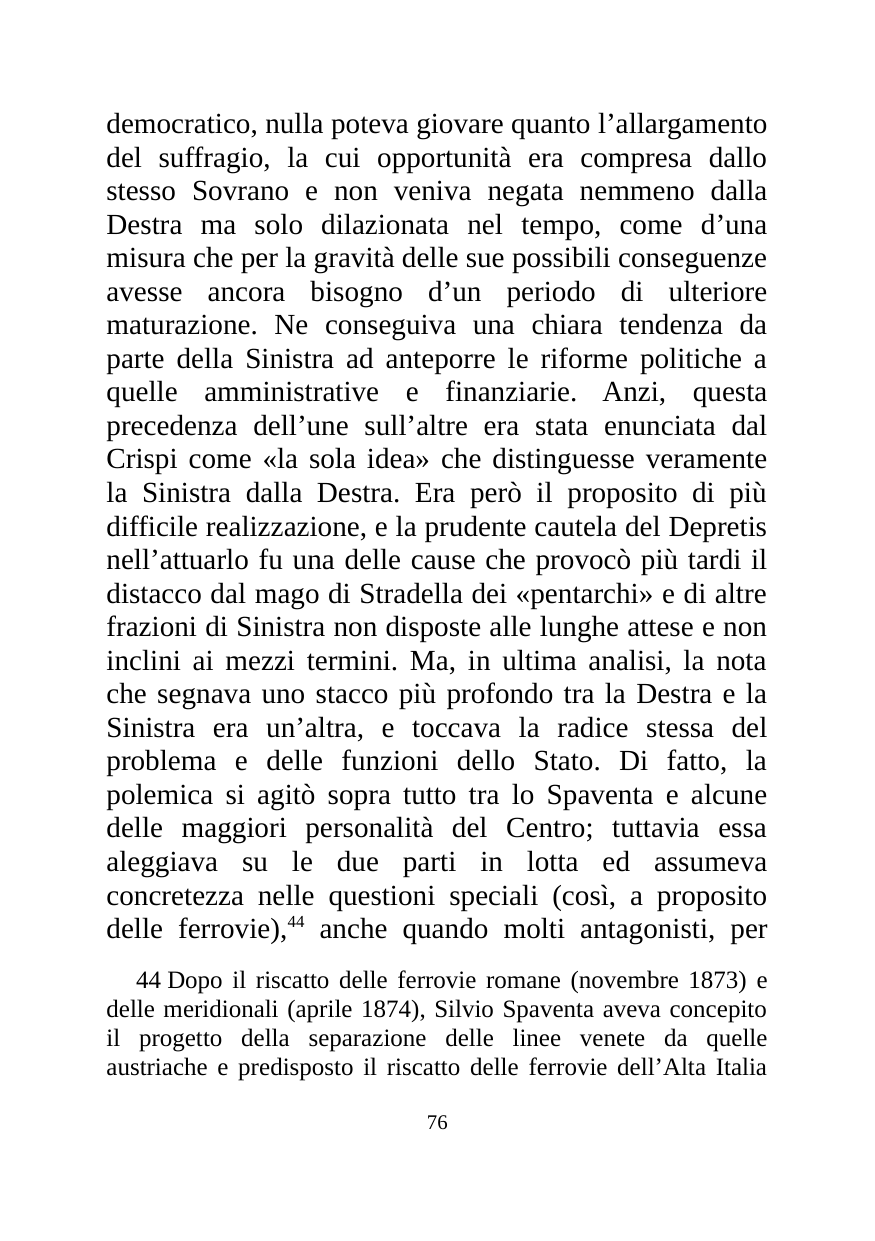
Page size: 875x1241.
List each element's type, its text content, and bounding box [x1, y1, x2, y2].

text democratico, nulla poteva giovare quanto l’allargamento del suffragio, la cui opportunità era compresa dallo stesso Sovrano e non veniva negata nemmeno dalla Destra ma solo dilazionata nel tempo, come d’una misura che per la gravità delle sue possibili conseguenze avesse ancora bisogno d’un periodo di ulteriore maturazione. Ne conseguiva una chiara tendenza da parte della Sinistra ad anteporre le riforme politiche a quelle amministrative e finanziarie. Anzi, questa precedenza dell’une sull’altre era stata enunciata dal Crispi come «la sola idea» che distinguesse veramente la Sinistra dalla Destra. Era però il proposito di più difficile realizzazione, e la prudente cautela del Depretis nell’attuarlo fu una delle cause che provocò più tardi il distacco dal mago di Stradella dei «pentarchi» e di altre frazioni di Sinistra non disposte alle lunghe attese e non inclini ai mezzi termini. Ma, in ultima analisi, la nota che segnava uno stacco più profondo tra la Destra e la Sinistra era un’altra, e toccava la radice stessa del problema e delle funzioni dello Stato. Di fatto, la polemica si agitò sopra tutto tra lo Spaventa e alcune delle maggiori personalità del Centro; tuttavia essa aleggiava su le due parti in lotta ed assumeva concretezza nelle questioni speciali (così, a proposito delle ferrovie), anche quando molti antagonisti, per [106, 106, 768, 945]
text Dopo il riscatto delle ferrovie romane (novembre 1873) e delle meridionali (aprile 1874), Silvio Spaventa aveva concepito il progetto della separazione delle linee venete da quelle austriache e predisposto il riscatto delle ferrovie dell’Alta Italia [106, 965, 768, 1080]
